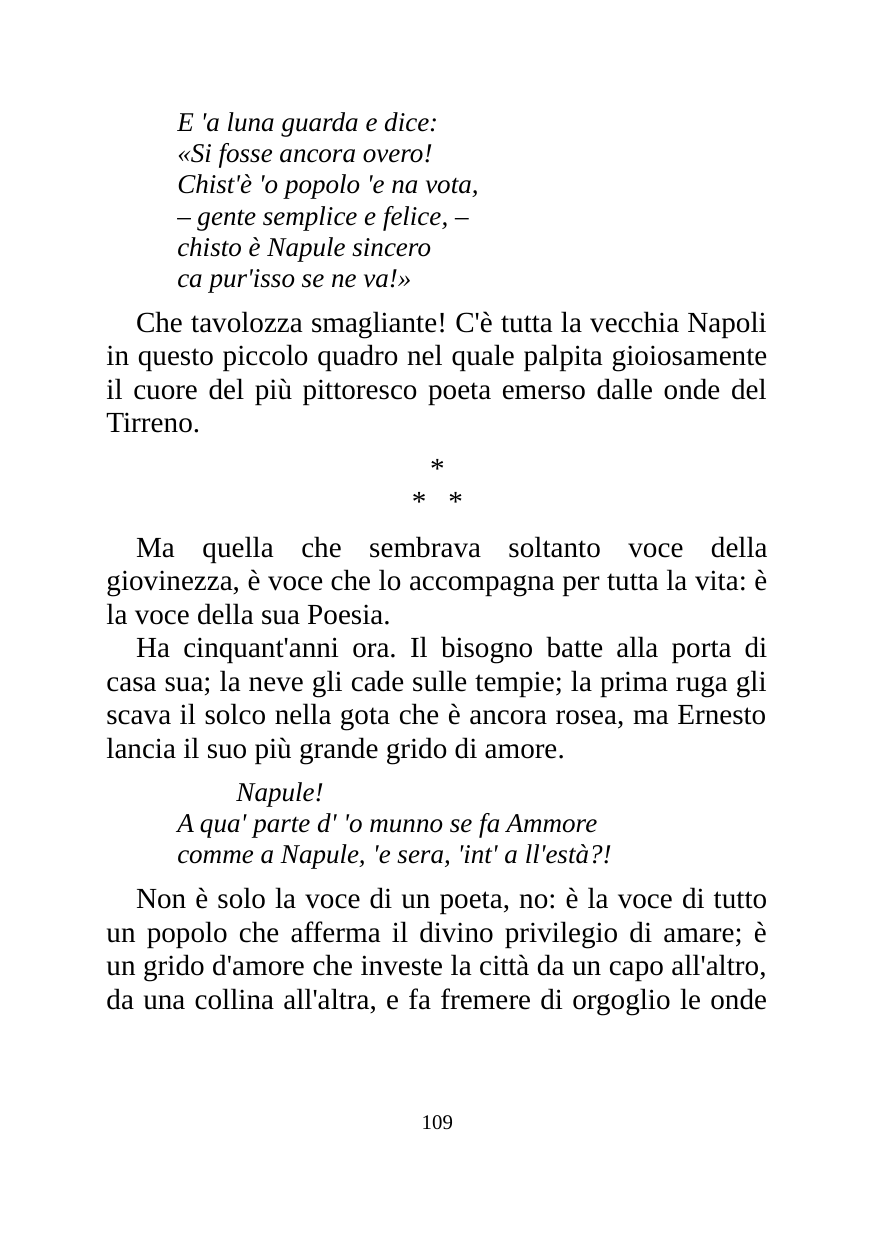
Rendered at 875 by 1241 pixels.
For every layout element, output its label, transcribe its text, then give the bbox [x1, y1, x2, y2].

text * * * [106, 451, 768, 518]
text Non è solo la voce di un poeta, no: è la voce di tutto un popolo che afferma il divino privilegio di amare; è un grido d'amore che investe la città da un capo all'altro, da una collina all'altra, e fa fremere di orgoglio le onde [106, 881, 768, 1016]
text Napule! A qua' parte d' 'o munno se fa Ammore comme a Napule, 'e sera, 'int' a ll'està?! [177, 776, 768, 870]
text Ha cinquant'anni ora. Il bisogno batte alla porta di casa sua; la neve gli cade sulle tempie; la prima ruga gli scava il solco nella gota che è ancora rosea, ma Ernesto lancia il suo più grande grido di amore. [106, 630, 768, 764]
text Ma quella che sembrava soltanto voce della giovinezza, è voce che lo accompagna per tutta la vita: è la voce della sua Poesia. [106, 530, 768, 630]
text Che tavolozza smagliante! C'è tutta la vecchia Napoli in questo piccolo quadro nel quale palpita gioiosamente il cuore del più pittoresco poeta emerso dalle onde del Tirreno. [106, 305, 768, 439]
text E 'a luna guarda e dice: «Si fosse ancora overo! Chist'è 'o popolo 'e na vota, – gente semplice e felice, – chisto è Napule sincero ca pur'isso se ne va!» [177, 106, 768, 293]
